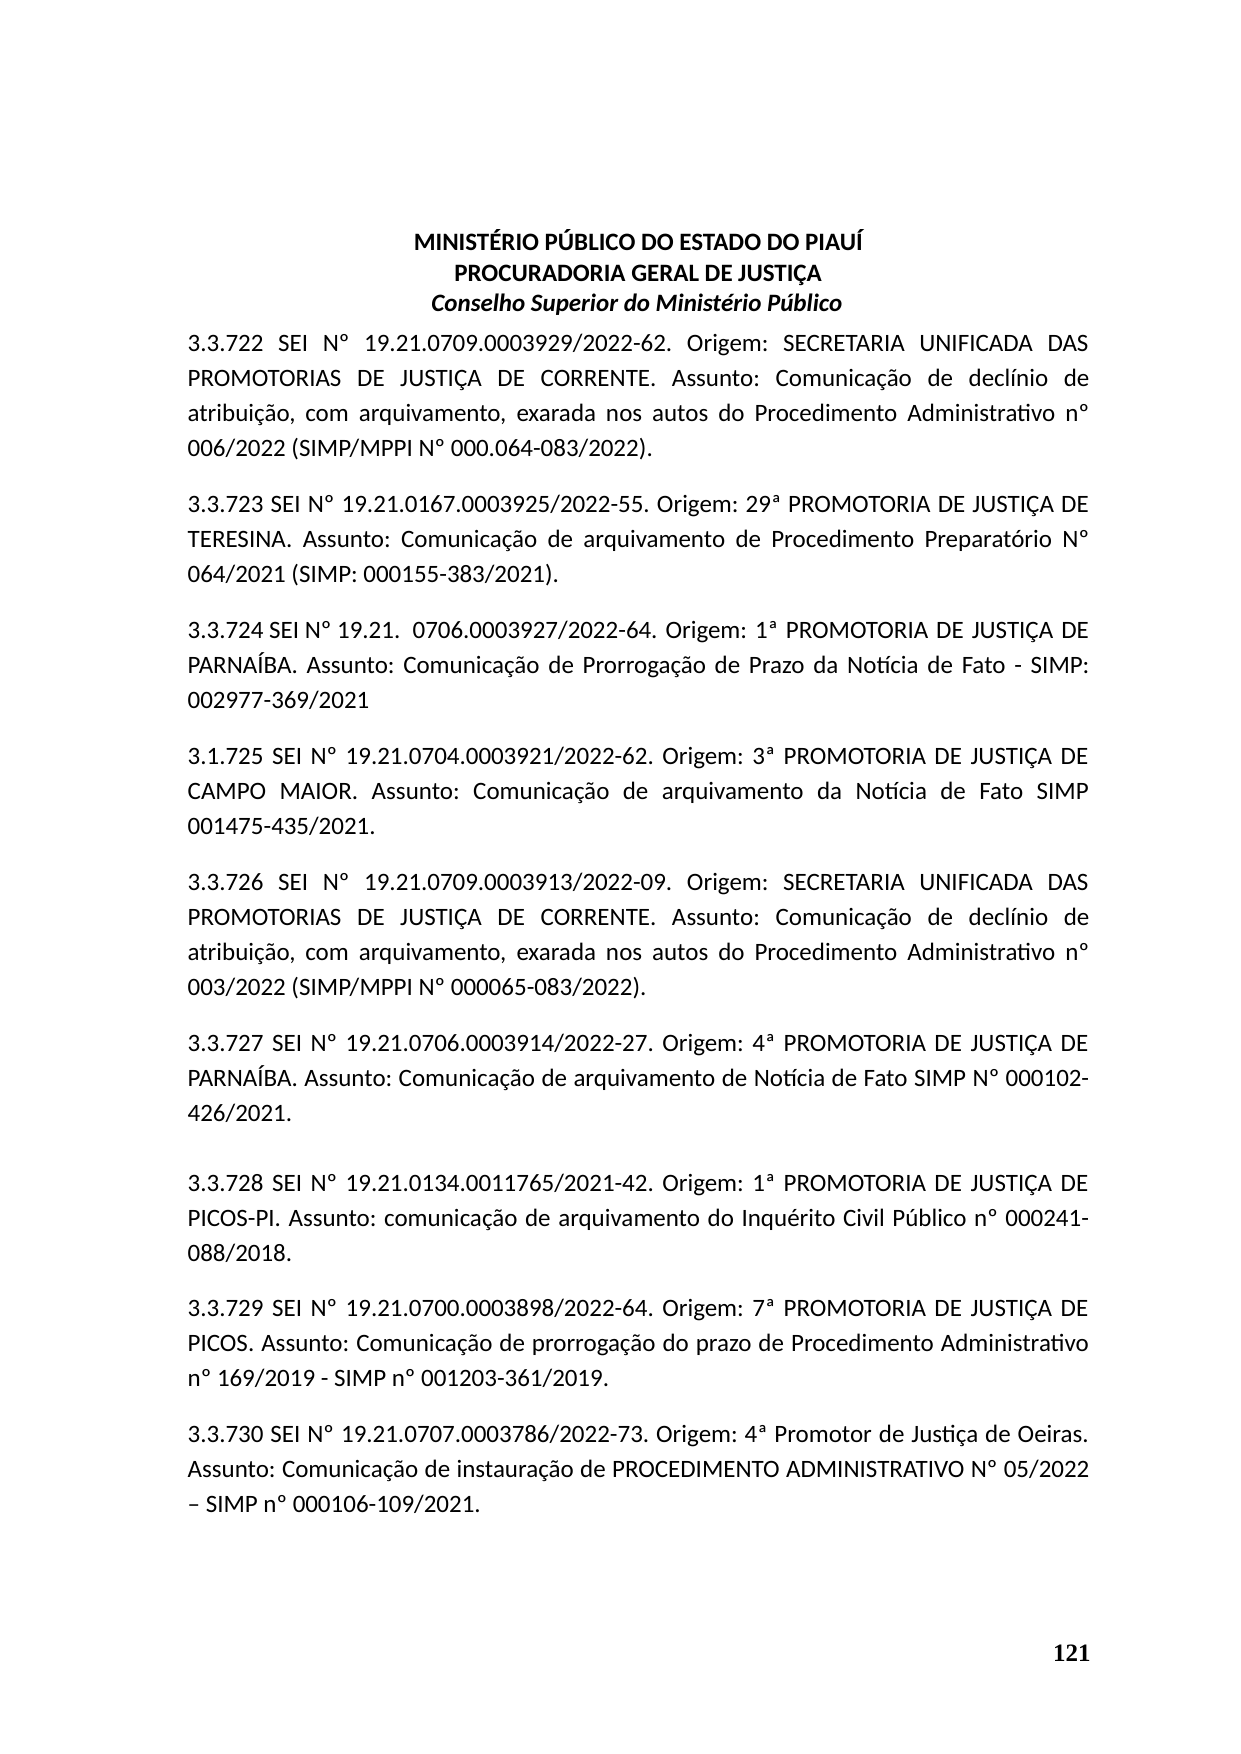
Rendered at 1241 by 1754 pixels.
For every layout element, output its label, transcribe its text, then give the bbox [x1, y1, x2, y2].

text 3.3.727 SEI Nº 19.21.0706.0003914/2022-27. Origem: 4ª PROMOTORIA DE JUSTIÇA DE PARNAÍBA. Assunto: Comunicação de arquivamento de Notícia de Fato SIMP Nº 000102-426/2021. [187, 1027, 1090, 1127]
text 3.3.729 SEI Nº 19.21.0700.0003898/2022-64. Origem: 7ª PROMOTORIA DE JUSTIÇA DE PICOS. Assunto: Comunicação de prorrogação do prazo de Procedimento Administrativo nº 169/2019 - SIMP nº 001203-361/2019. [187, 1292, 1090, 1393]
text 3.3.722 SEI Nº 19.21.0709.0003929/2022-62. Origem: SECRETARIA UNIFICADA DAS PROMOTORIAS DE JUSTIÇA DE CORRENTE. Assunto: Comunicação de declínio de atribuição, com arquivamento, exarada nos autos do Procedimento Administrativo nº 006/2022 (SIMP/MPPI Nº 000.064-083/2022). [187, 327, 1090, 463]
text 3.3.724 SEI Nº 19.21. 0706.0003927/2022-64. Origem: 1ª PROMOTORIA DE JUSTIÇA DE PARNAÍBA. Assunto: Comunicação de Prorrogação de Prazo da Notícia de Fato - SIMP: 002977-369/2021 [187, 614, 1090, 715]
text 3.3.723 SEI Nº 19.21.0167.0003925/2022-55. Origem: 29ª PROMOTORIA DE JUSTIÇA DE TERESINA. Assunto: Comunicação de arquivamento de Procedimento Preparatório Nº 064/2021 (SIMP: 000155-383/2021). [187, 488, 1090, 589]
text 3.3.726 SEI Nº 19.21.0709.0003913/2022-09. Origem: SECRETARIA UNIFICADA DAS PROMOTORIAS DE JUSTIÇA DE CORRENTE. Assunto: Comunicação de declínio de atribuição, com arquivamento, exarada nos autos do Procedimento Administrativo nº 003/2022 (SIMP/MPPI Nº 000065-083/2022). [187, 866, 1090, 1001]
text 3.1.725 SEI Nº 19.21.0704.0003921/2022-62. Origem: 3ª PROMOTORIA DE JUSTIÇA DE CAMPO MAIOR. Assunto: Comunicação de arquivamento da Notícia de Fato SIMP 001475-435/2021. [187, 740, 1090, 841]
text 3.3.730 SEI Nº 19.21.0707.0003786/2022-73. Origem: 4ª Promotor de Justiça de Oeiras. Assunto: Comunicação de instauração de PROCEDIMENTO ADMINISTRATIVO Nº 05/2022 – SIMP nº 000106-109/2021. [187, 1418, 1090, 1519]
text 3.3.728 SEI Nº 19.21.0134.0011765/2021-42. Origem: 1ª PROMOTORIA DE JUSTIÇA DE PICOS-PI. Assunto: comunicação de arquivamento do Inquérito Civil Público nº 000241-088/2018. [187, 1167, 1090, 1267]
